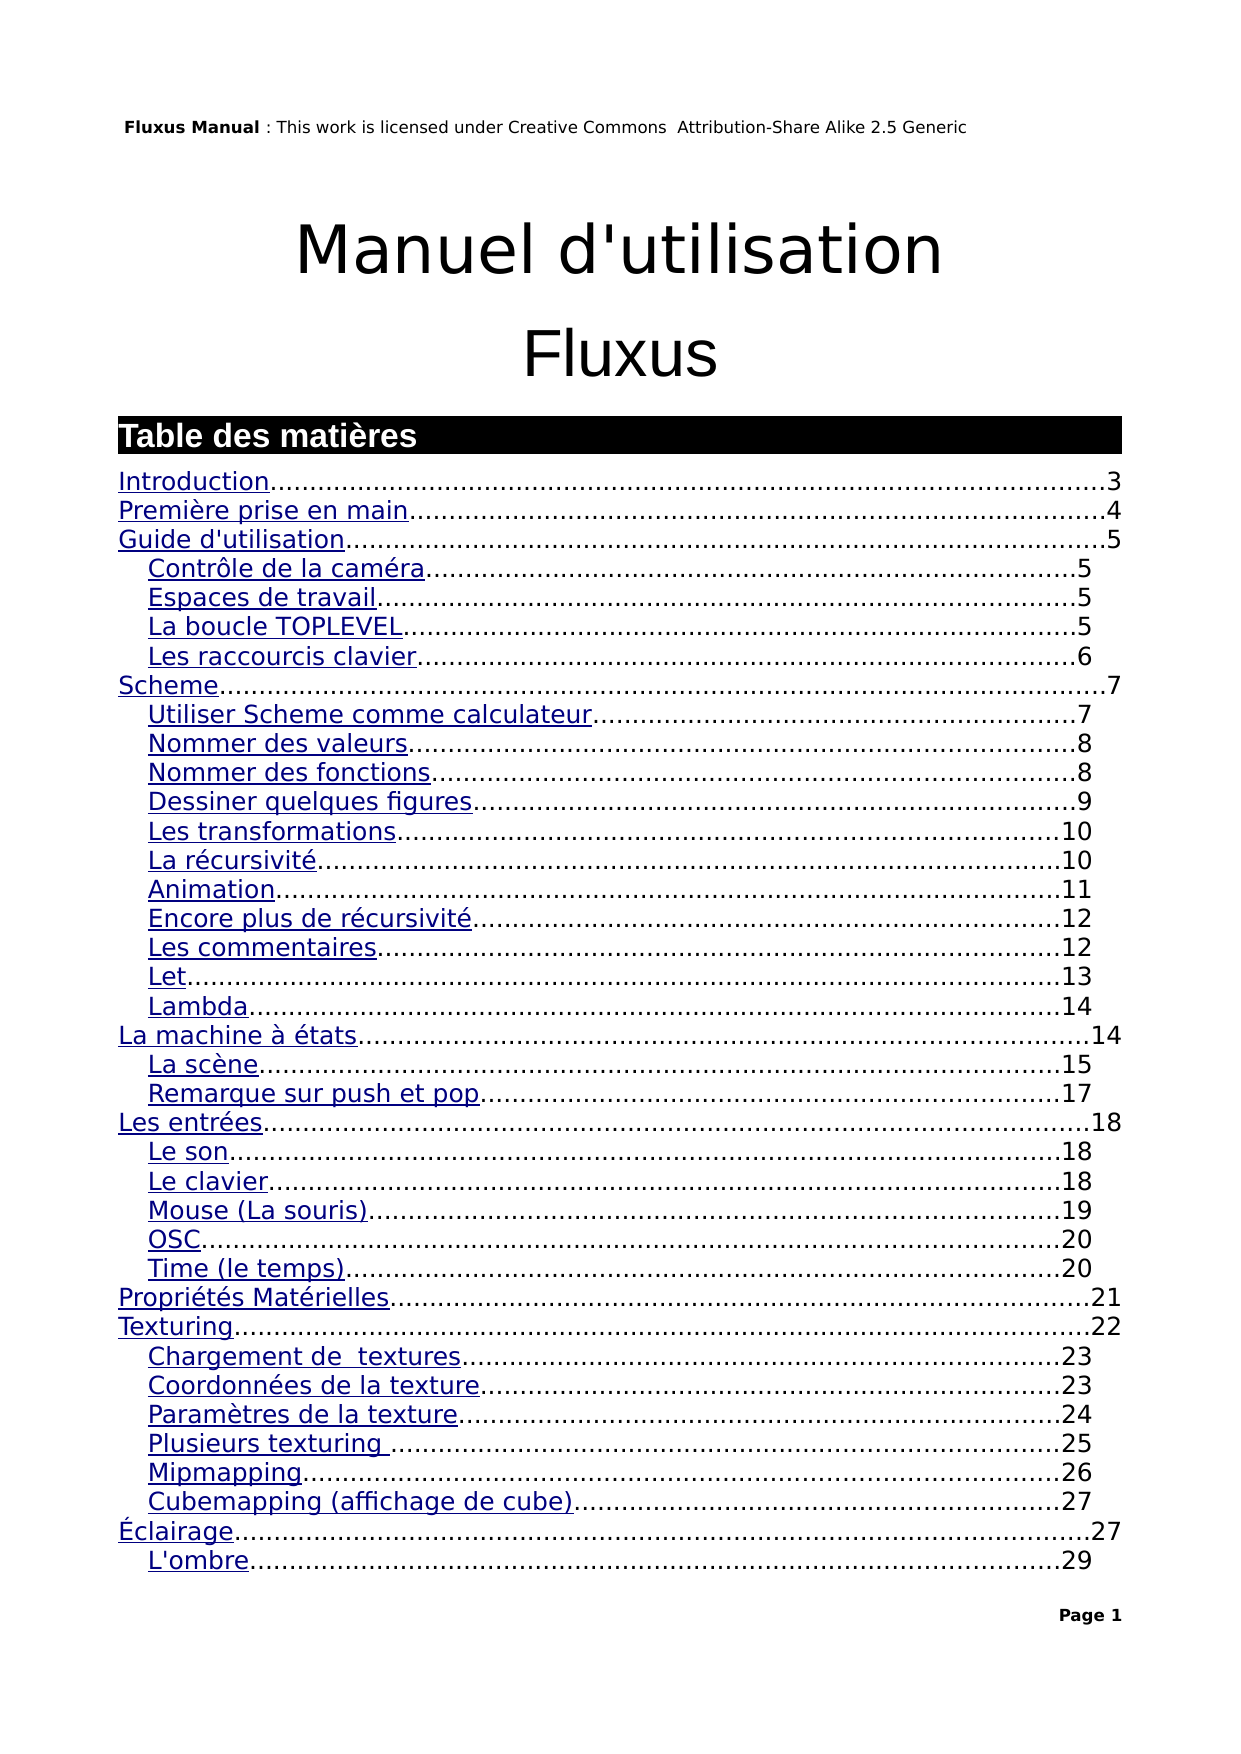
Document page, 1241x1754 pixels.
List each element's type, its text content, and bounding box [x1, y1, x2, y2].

text Mipmapping 26 [148, 1458, 1122, 1488]
text Utiliser Scheme comme calculateur 7 [148, 700, 1122, 729]
text Le clavier 18 [148, 1167, 1122, 1196]
text Contrôle de la caméra 5 [148, 554, 1122, 583]
text Let 13 [148, 963, 1122, 992]
text Paramètres de la texture 24 [148, 1400, 1122, 1429]
text Éclairage 27 [118, 1517, 1122, 1546]
text Première prise en main 4 [118, 496, 1122, 525]
text Guide d'utilisation 5 [118, 525, 1122, 554]
text L'ombre 29 [148, 1546, 1122, 1575]
text Espaces de travail 5 [148, 583, 1122, 613]
text Les commentaires 12 [148, 933, 1122, 963]
text Cubemapping (affichage de cube) 27 [148, 1488, 1122, 1517]
text Nommer des fonctions 8 [148, 758, 1122, 788]
text La récursivité 10 [148, 846, 1122, 875]
text Animation 11 [148, 875, 1122, 904]
subtitle Manuel d'utilisation [118, 211, 1122, 289]
text La boucle TOPLEVEL 5 [148, 613, 1122, 642]
text Encore plus de récursivité 12 [148, 904, 1122, 933]
subtitle Table des matières [118, 416, 1122, 454]
text Nommer des valeurs 8 [148, 729, 1122, 758]
text Les transformations 10 [148, 817, 1122, 846]
text OSC 20 [148, 1225, 1122, 1254]
text La machine à états 14 [118, 1021, 1122, 1050]
text Les entrées 18 [118, 1108, 1122, 1138]
text Time (le temps) 20 [148, 1254, 1122, 1283]
text Lambda 14 [148, 992, 1122, 1021]
text Introduction 3 [118, 467, 1122, 496]
text Scheme 7 [118, 671, 1122, 700]
text La scène 15 [148, 1050, 1122, 1079]
text Dessiner quelques figures 9 [148, 788, 1122, 817]
text Chargement de textures 23 [148, 1342, 1122, 1371]
text Remarque sur push et pop 17 [148, 1079, 1122, 1108]
text Coordonnées de la texture 23 [148, 1371, 1122, 1400]
text Les raccourcis clavier 6 [148, 642, 1122, 671]
subtitle Fluxus [118, 314, 1122, 391]
text Mouse (La souris) 19 [148, 1196, 1122, 1225]
text Propriétés Matérielles 21 [118, 1283, 1122, 1313]
text Plusieurs texturing 25 [148, 1429, 1122, 1458]
text Texturing 22 [118, 1313, 1122, 1342]
text Le son 18 [148, 1138, 1122, 1167]
